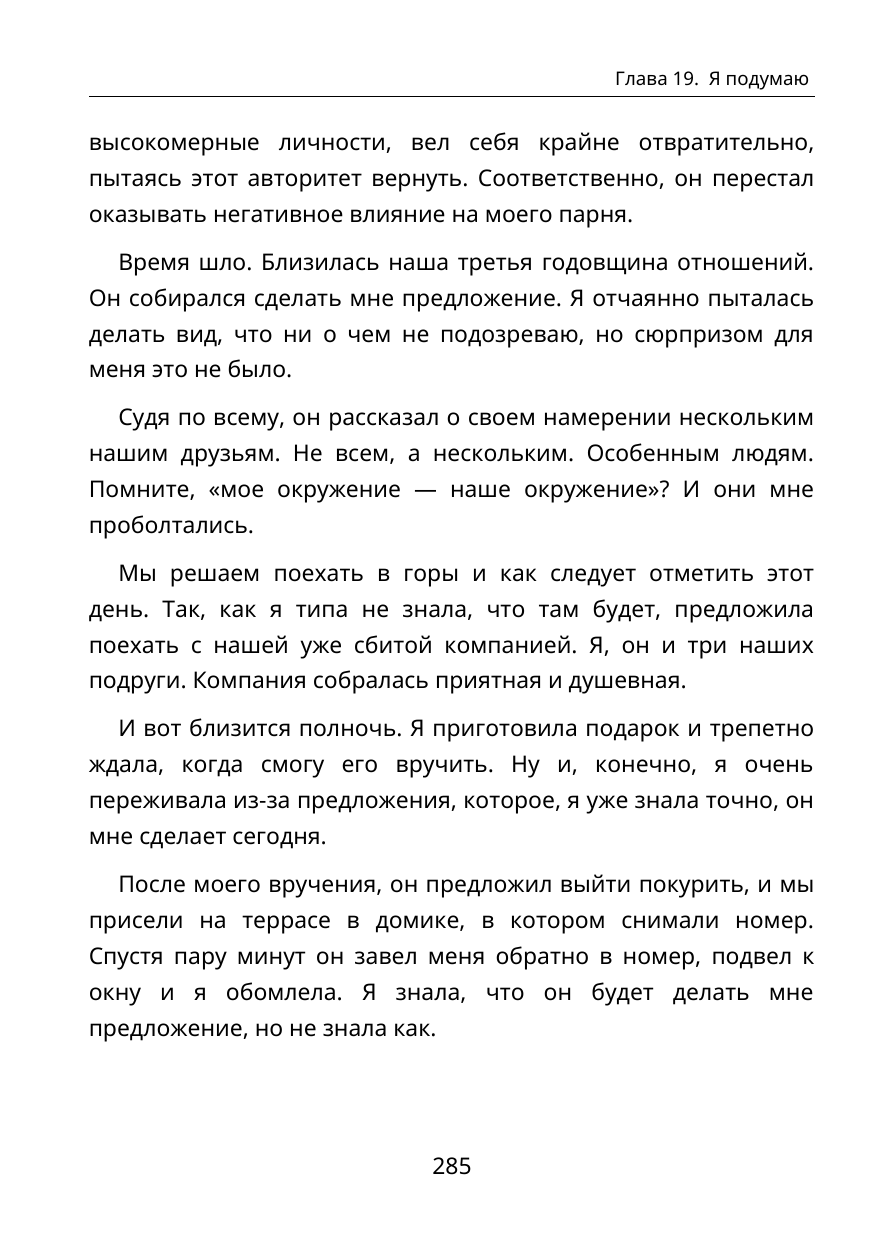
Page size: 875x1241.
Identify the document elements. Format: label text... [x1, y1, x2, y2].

text Судя по всему, он рассказал о своем намерении нескольким нашим друзьям. Не всем, а нескольким. Особенным людям. Помните, «мое окружение — наше окружение»? И они мне проболтались. [88, 401, 815, 540]
text Мы решаем поехать в горы и как следует отметить этот день. Так, как я типа не знала, что там будет, предложила поехать с нашей уже сбитой компанией. Я, он и три наших подруги. Компания собралась приятная и душевная. [88, 557, 815, 696]
text После моего вручения, он предложил выйти покурить, и мы присели на террасе в домике, в котором снимали номер. Спустя пару минут он завел меня обратно в номер, подвел к окну и я обомлела. Я знала, что он будет делать мне предложение, но не знала как. [88, 868, 815, 1043]
text высокомерные личности, вел себя крайне отвратительно, пытаясь этот авторитет вернуть. Соответственно, он перестал оказывать негативное влияние на моего парня. [88, 126, 815, 229]
text И вот близится полночь. Я приготовила подарок и трепетно ждала, когда смогу его вручить. Ну и, конечно, я очень переживала из-за предложения, которое, я уже знала точно, он мне сделает сегодня. [88, 712, 815, 851]
text Время шло. Близилась наша третья годовщина отношений. Он собирался сделать мне предложение. Я отчаянно пыталась делать вид, что ни о чем не подозреваю, но сюрпризом для меня это не было. [88, 246, 815, 385]
